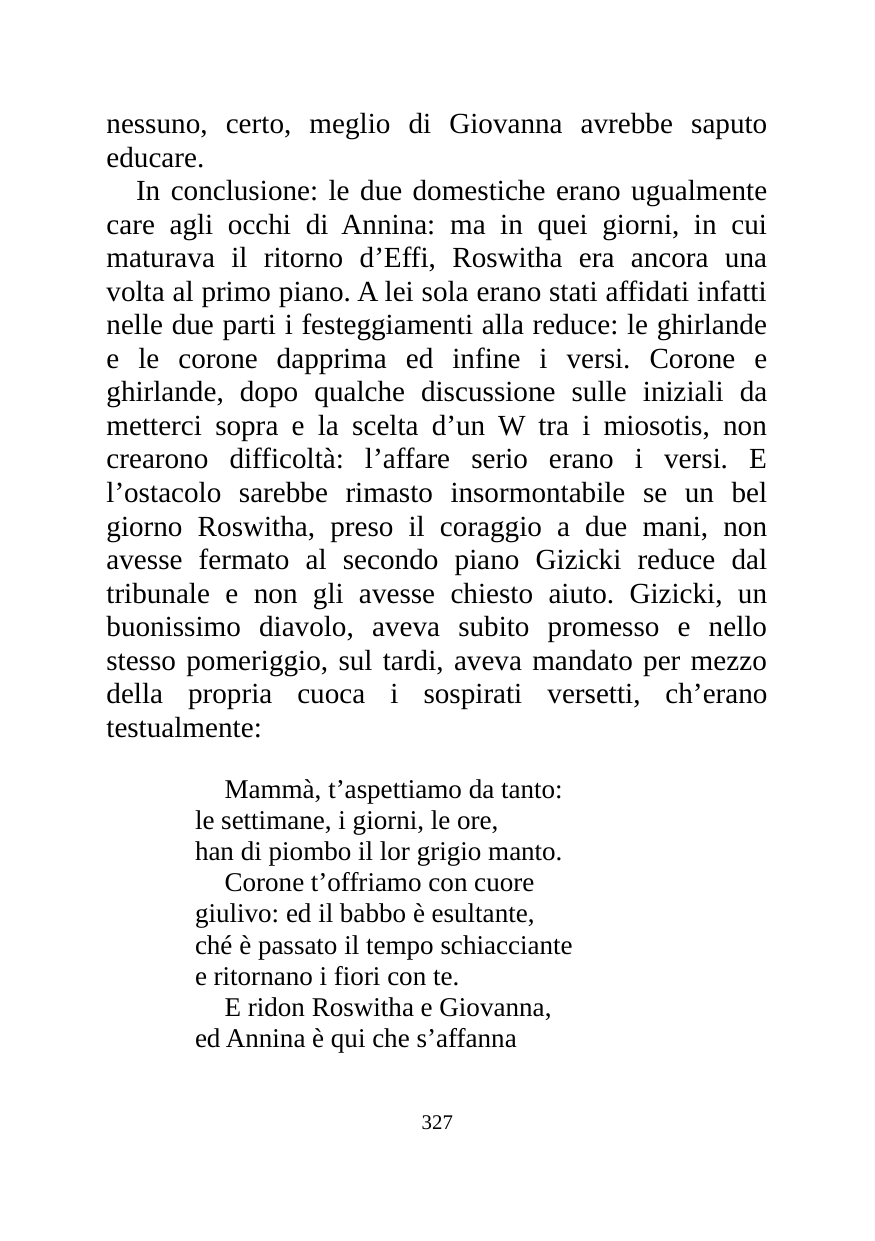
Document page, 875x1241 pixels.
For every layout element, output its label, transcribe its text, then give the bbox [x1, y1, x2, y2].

text In conclusione: le due domestiche erano ugualmente care agli occhi di Annina: ma in quei giorni, in cui maturava il ritorno d’Effi, Roswitha era ancora una volta al primo piano. A lei sola erano stati affidati infatti nelle due parti i festeggiamenti alla reduce: le ghirlande e le corone dapprima ed infine i versi. Corone e ghirlande, dopo qualche discussione sulle iniziali da metterci sopra e la scelta d’un W tra i miosotis, non crearono difficoltà: l’affare serio erano i versi. E l’ostacolo sarebbe rimasto insormontabile se un bel giorno Roswitha, preso il coraggio a due mani, non avesse fermato al secondo piano Gizicki reduce dal tribunale e non gli avesse chiesto aiuto. Gizicki, un buonissimo diavolo, aveva subito promesso e nello stesso pomeriggio, sul tardi, aveva mandato per mezzo della propria cuoca i sospirati versetti, ch’erano testualmente: [106, 173, 768, 743]
text nessuno, certo, meglio di Giovanna avrebbe saputo educare. [106, 106, 768, 173]
text Mammà, t’aspettiamo da tanto: le settimane, i giorni, le ore, han di piombo il lor grigio manto. [195, 773, 768, 866]
text Corone t’offriamo con cuore giulivo: ed il babbo è esultante, ché è passato il tempo schiacciante e ritornano i fiori con te. [195, 866, 768, 991]
text E ridon Roswitha e Giovanna, ed Annina è qui che s’affanna [195, 991, 768, 1053]
